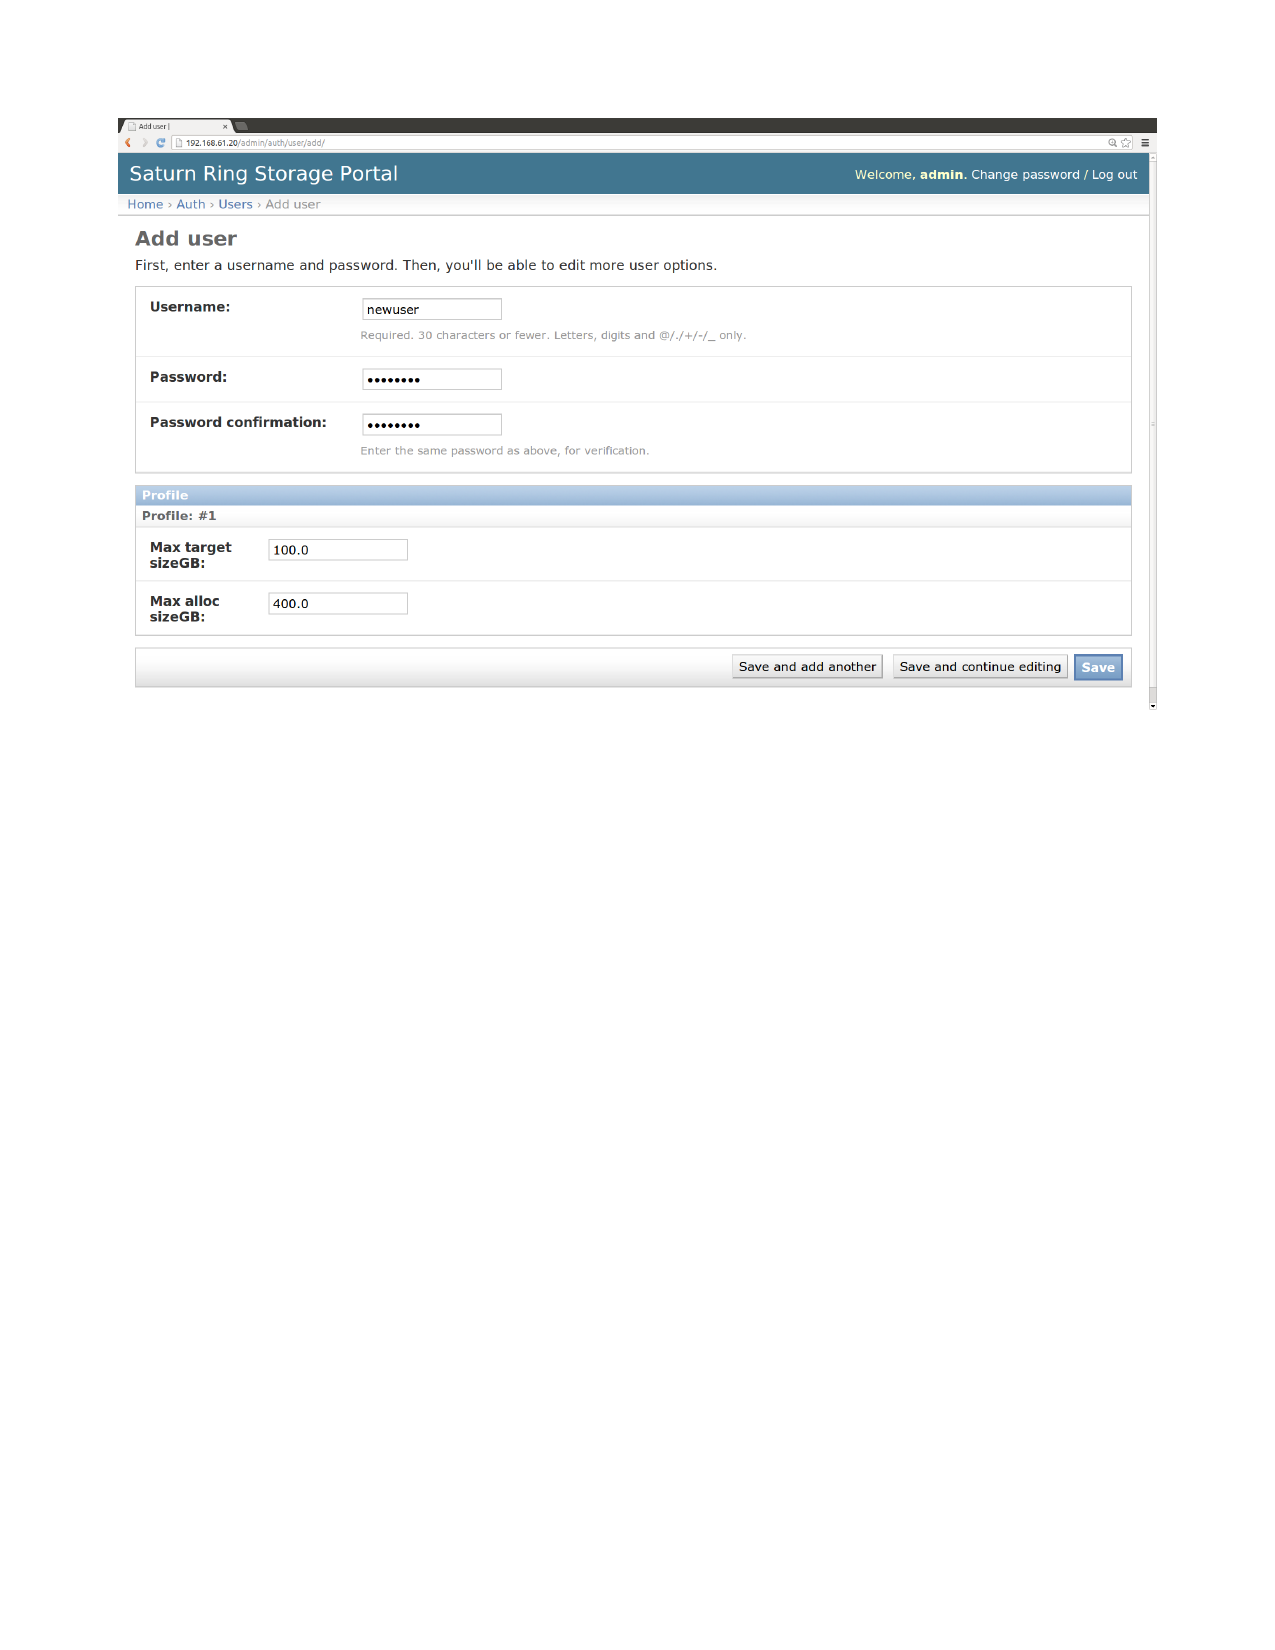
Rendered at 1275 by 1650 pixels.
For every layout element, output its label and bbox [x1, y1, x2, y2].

picture [118, 118, 1157, 710]
